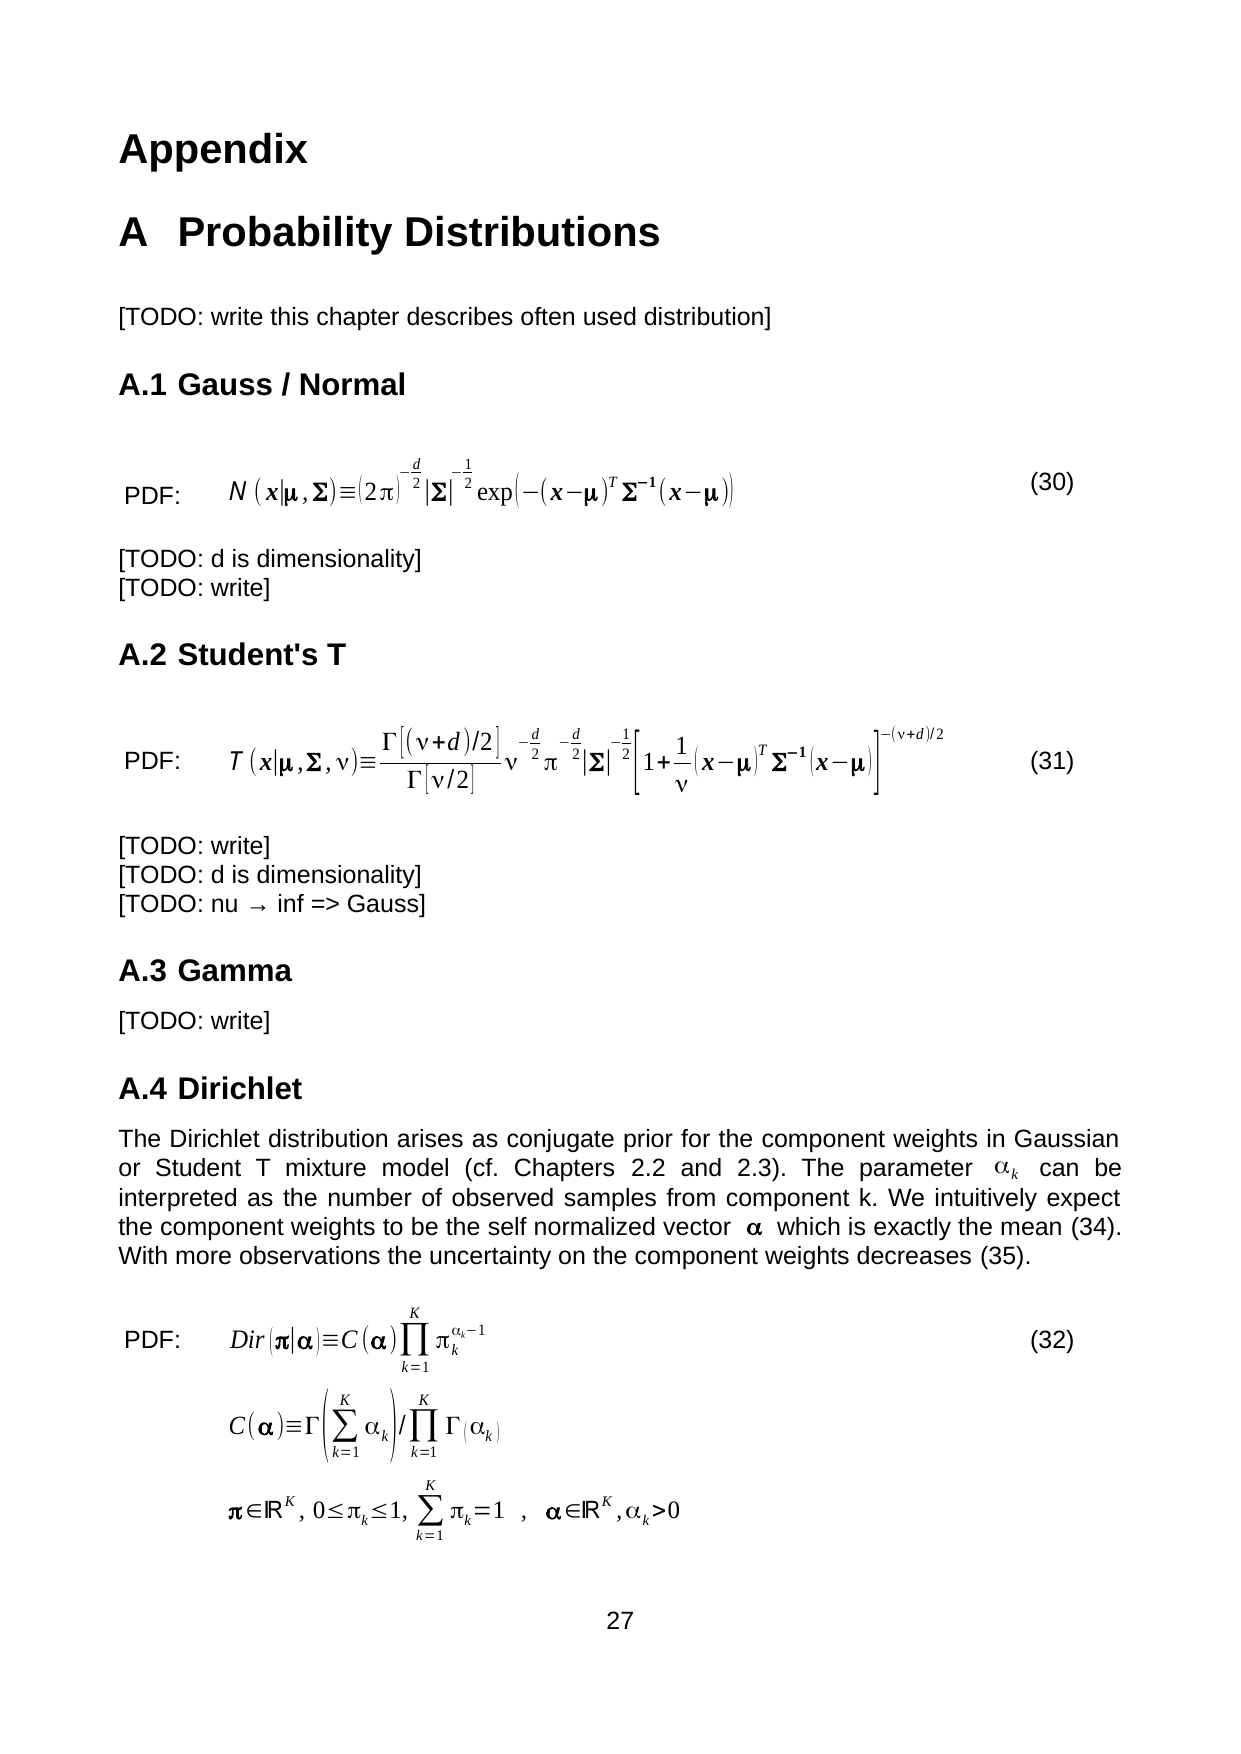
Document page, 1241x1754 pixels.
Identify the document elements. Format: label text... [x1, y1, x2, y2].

title Gauss / Normal [118, 366, 1122, 402]
text [TODO: write this chapter describes often used distribution] [118, 302, 1122, 331]
text [TODO: d is dimensionality] [118, 544, 1122, 573]
table_header [217, 719, 1024, 803]
table_header PDF: [118, 449, 217, 515]
table_header (31) [1024, 719, 1123, 803]
table_cell [1024, 1471, 1123, 1550]
table_header [217, 449, 1024, 515]
table_header PDF: [118, 1298, 217, 1381]
text [TODO: write] [118, 1006, 1122, 1035]
title Dirichlet [118, 1070, 1122, 1106]
table_cell [217, 1381, 1024, 1471]
table_header (30) [1024, 449, 1123, 515]
table_header PDF: [118, 719, 217, 803]
text The Dirichlet distribution arises as conjugate prior for the component weights in Gaussian or Student T mixture model (cf. Chapters 2.2 and 2.3). The parameter can be interpreted as the number of observed samples from component k. We intuitively expect the component weights to be the self normalized vector which is exactly the mean (34). With more observations the uncertainty on the component weights decreases (35). [118, 1124, 1122, 1269]
table_cell [118, 1471, 217, 1550]
title Probability Distributions [118, 208, 1122, 256]
table_header [217, 1298, 1024, 1381]
text [TODO: nu → inf => Gauss] [118, 889, 1122, 918]
title Student's T [118, 636, 1122, 672]
text [TODO: write] [118, 573, 1122, 601]
table_cell [1024, 1381, 1123, 1471]
table_cell [118, 1381, 217, 1471]
table_cell [217, 1471, 1024, 1550]
text [TODO: d is dimensionality] [118, 860, 1122, 889]
text [TODO: write] [118, 831, 1122, 860]
table_header (32) [1024, 1298, 1123, 1381]
title Gamma [118, 952, 1122, 988]
